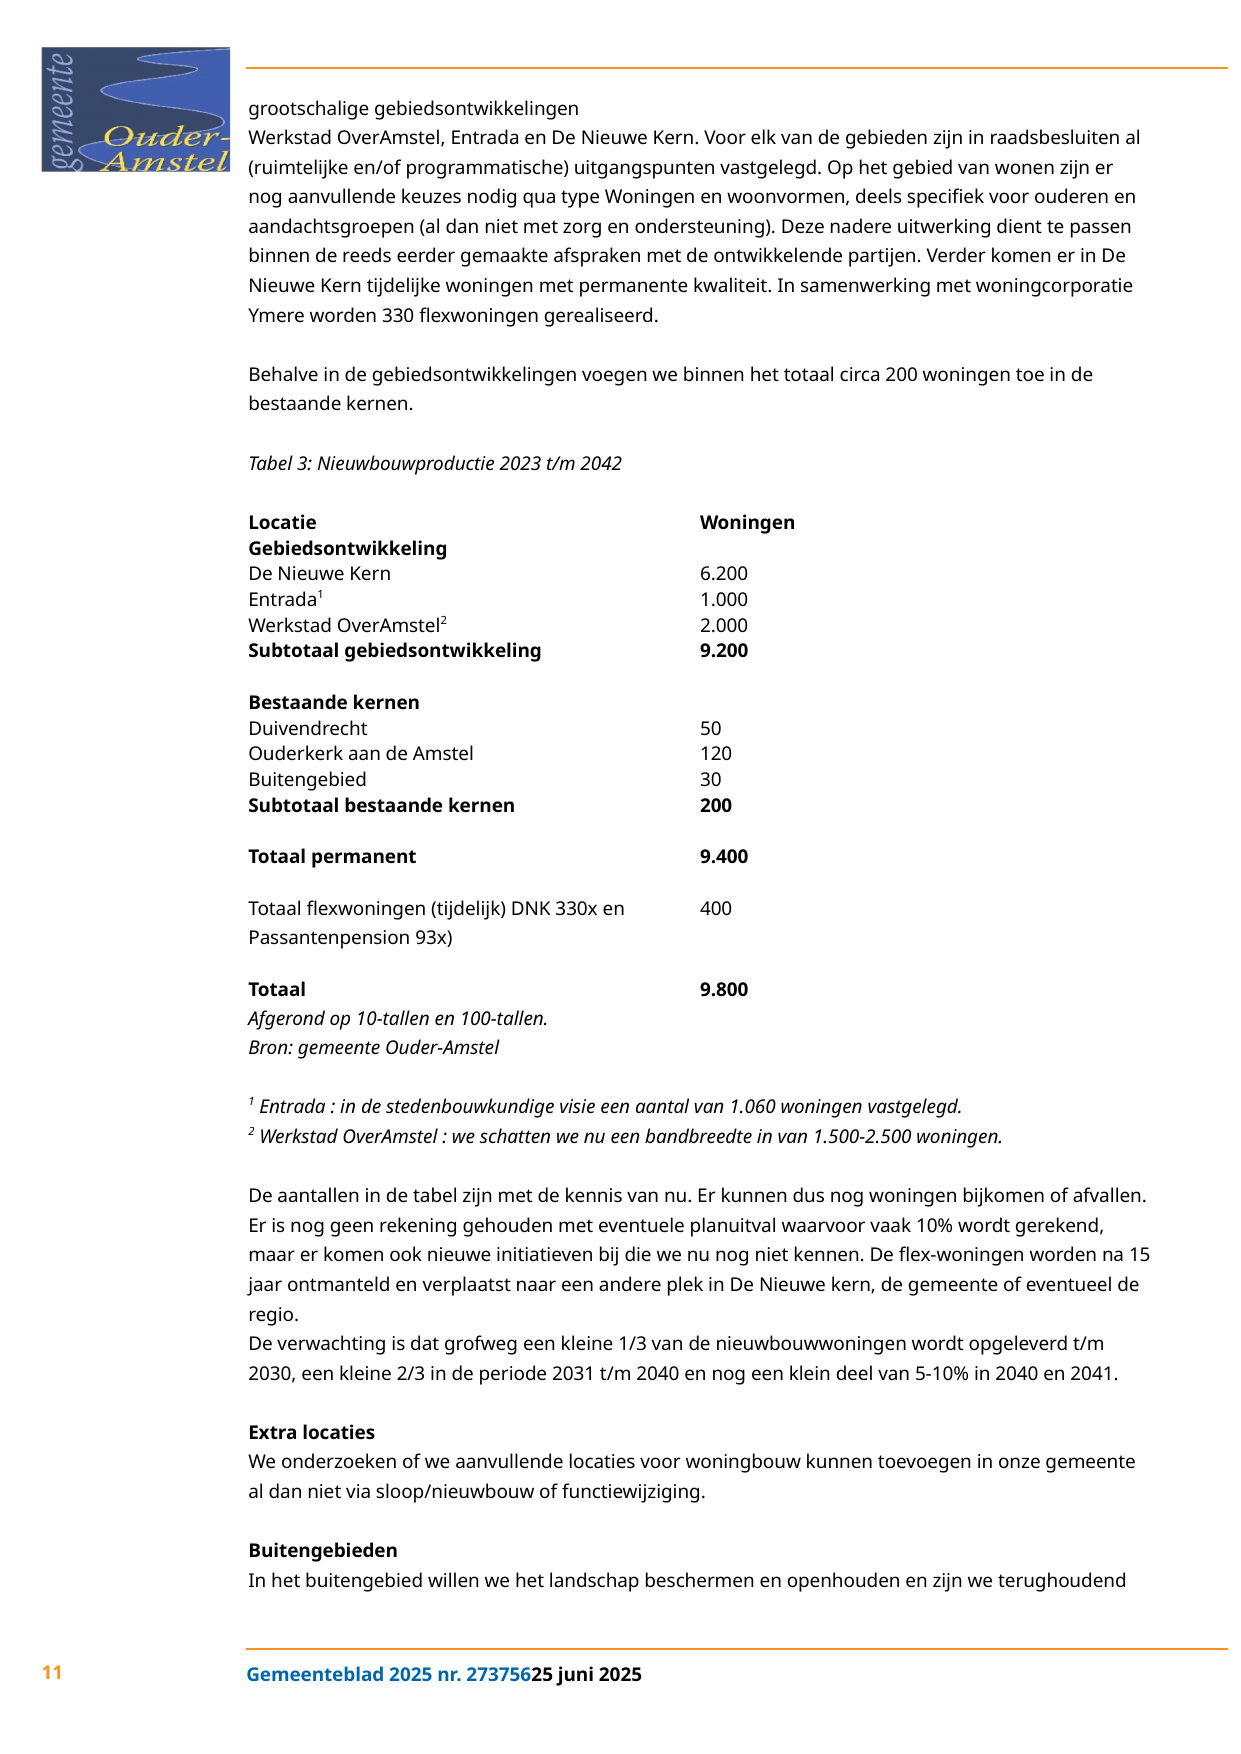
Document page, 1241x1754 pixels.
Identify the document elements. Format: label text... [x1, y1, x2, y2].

text In het buitengebied willen we het landschap beschermen en openhouden en zijn we terughoudend [248, 1567, 1152, 1593]
table_cell [700, 535, 1152, 561]
text Werkstad OverAmstel, Entrada en De Nieuwe Kern. Voor elk van de gebieden zijn in raadsbesluiten al (ruimtelijke en/of programmatische) uitgangspunten vastgelegd. Op het gebied van wonen zijn er nog aanvullende keuzes nodig qua type Woningen en woonvormen, deels specifiek voor ouderen en aandachtsgroepen (al dan niet met zorg en ondersteuning). Deze nadere uitwerking dient te passen binnen de reeds eerder gemaakte afspraken met de ontwikkelende partijen. Verder komen er in De Nieuwe Kern tijdelijke woningen met permanente kwaliteit. In samenwerking met woningcorporatie Ymere worden 330 flexwoningen gerealiseerd. [248, 124, 1152, 328]
table_cell Entrada1 [248, 586, 700, 612]
text Tabel 3: Nieuwbouwproductie 2023 t/m 2042 [248, 450, 1152, 476]
table_cell [700, 664, 1152, 689]
text grootschalige gebiedsontwikkelingen [248, 95, 1152, 121]
table_cell Gebiedsontwikkeling [248, 535, 700, 561]
text We onderzoeken of we aanvullende locaties voor woningbouw kunnen toevoegen in onze gemeente al dan niet via sloop/nieuwbouw of functiewijziging. [248, 1449, 1152, 1504]
text Bron: gemeente Ouder-Amstel [248, 1034, 1152, 1060]
table_cell Subtotaal bestaande kernen [248, 792, 700, 818]
table_cell [700, 818, 1152, 843]
text 2 Werkstad OverAmstel : we schatten we nu een bandbreedte in van 1.500-2.500 woningen. [248, 1123, 1152, 1149]
table_cell 9.400 [700, 844, 1152, 869]
text Afgerond op 10-tallen en 100-tallen. [248, 1005, 1152, 1031]
table_cell 9.200 [700, 638, 1152, 663]
table_cell 50 [700, 715, 1152, 741]
table_cell 2.000 [700, 612, 1152, 638]
picture [41, 47, 231, 172]
table_cell Totaal flexwoningen (tijdelijk) DNK 330x en Passantenpension 93x) [248, 895, 700, 950]
table_cell [248, 664, 700, 689]
table_cell [700, 869, 1152, 895]
text Buitengebieden [248, 1537, 1152, 1563]
table_cell Totaal permanent [248, 844, 700, 869]
table_cell [700, 950, 1152, 976]
table_cell 6.200 [700, 561, 1152, 586]
table_cell De Nieuwe Kern [248, 561, 700, 586]
table_cell 9.800 [700, 976, 1152, 1002]
text De verwachting is dat grofweg een kleine 1/3 van de nieuwbouwwoningen wordt opgeleverd t/m 2030, een kleine 2/3 in de periode 2031 t/m 2040 en nog een klein deel van 5-10% in 2040 en 2041. [248, 1330, 1152, 1386]
table_cell [248, 950, 700, 976]
text Extra locaties [248, 1419, 1152, 1445]
table_cell 120 [700, 741, 1152, 766]
table_cell 400 [700, 895, 1152, 950]
table_cell 30 [700, 766, 1152, 792]
table_header Woningen [700, 509, 1152, 535]
table_header Locatie [248, 509, 700, 535]
text 1 Entrada : in de stedenbouwkundige visie een aantal van 1.060 woningen vastgelegd. [248, 1094, 1152, 1119]
table_cell Totaal [248, 976, 700, 1002]
table_cell [248, 818, 700, 843]
table_cell 200 [700, 792, 1152, 818]
table_cell Subtotaal gebiedsontwikkeling [248, 638, 700, 663]
table_cell Buitengebied [248, 766, 700, 792]
table_cell Ouderkerk aan de Amstel [248, 741, 700, 766]
table_cell [248, 869, 700, 895]
text De aantallen in de tabel zijn met de kennis van nu. Er kunnen dus nog woningen bijkomen of afvallen. Er is nog geen rekening gehouden met eventuele planuitval waarvoor vaak 10% wordt gerekend, maar er komen ook nieuwe initiatieven bij die we nu nog niet kennen. De flex-woningen worden na 15 jaar ontmanteld en verplaatst naar een andere plek in De Nieuwe kern, de gemeente of eventueel de regio. [248, 1182, 1152, 1327]
table_cell [700, 689, 1152, 715]
table_cell Bestaande kernen [248, 689, 700, 715]
table_cell Werkstad OverAmstel2 [248, 612, 700, 638]
table_cell 1.000 [700, 586, 1152, 612]
text Behalve in de gebiedsontwikkelingen voegen we binnen het totaal circa 200 woningen toe in de bestaande kernen. [248, 361, 1152, 416]
table_cell Duivendrecht [248, 715, 700, 741]
